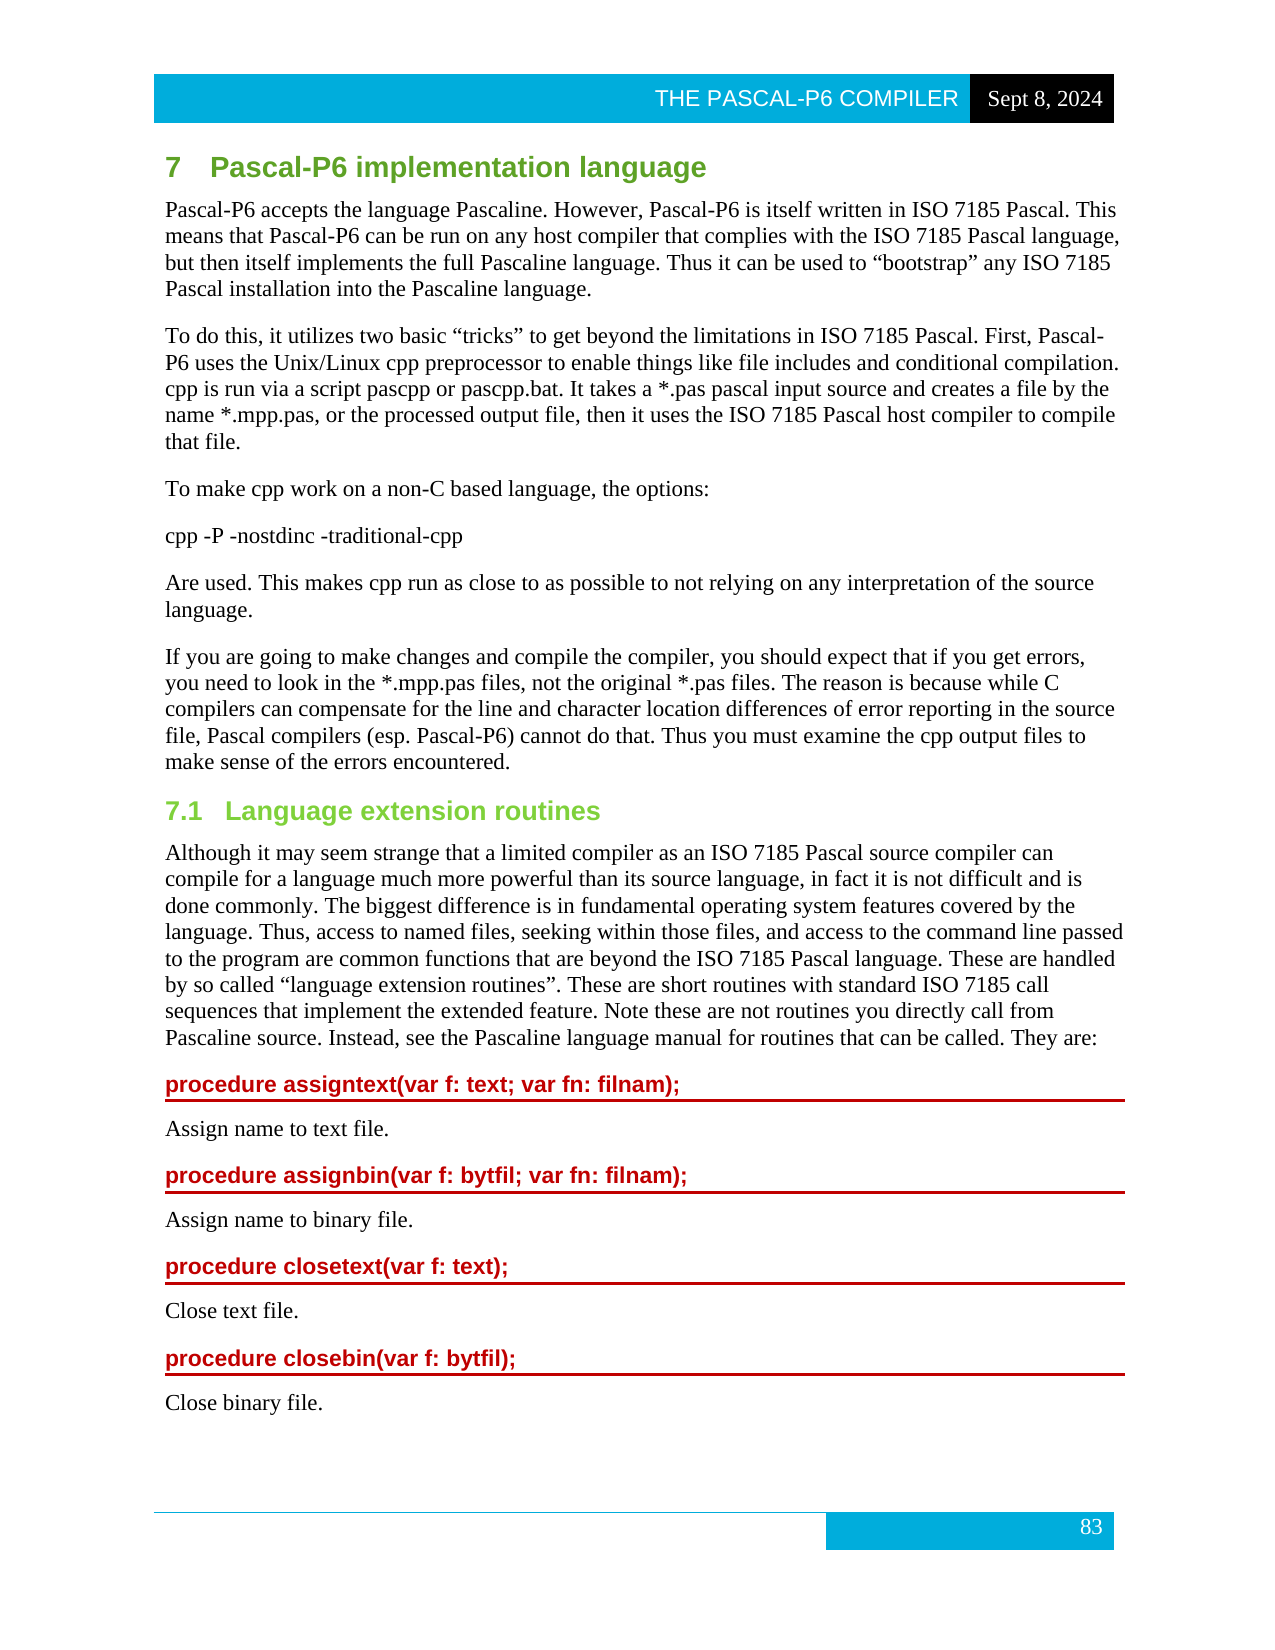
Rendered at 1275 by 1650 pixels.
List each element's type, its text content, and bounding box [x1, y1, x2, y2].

text Close text file. [165, 1297, 1125, 1324]
subtitle Language extension routines [165, 795, 1125, 827]
subtitle procedure assignbin(var f: bytfil; var fn: filnam); [165, 1162, 1125, 1191]
subtitle procedure closebin(var f: bytfil); [165, 1344, 1125, 1373]
text Assign name to binary file. [165, 1206, 1125, 1232]
text Pascal-P6 accepts the language Pascaline. However, Pascal-P6 is itself written in ISO 7185 Pascal. This means that Pascal-P6 can be run on any host compiler that complies with the ISO 7185 Pascal language, but then itself implements the full Pascaline language. Thus it can be used to “bootstrap” any ISO 7185 Pascal installation into the Pascaline language. [165, 196, 1125, 301]
text To do this, it utilizes two basic “tricks” to get beyond the limitations in ISO 7185 Pascal. First, Pascal-P6 uses the Unix/Linux cpp preprocessor to enable things like file includes and conditional compilation. cpp is run via a script pascpp or pascpp.bat. It takes a *.pas pascal input source and creates a file by the name *.mpp.pas, or the processed output file, then it uses the ISO 7185 Pascal host compiler to compile that file. [165, 322, 1125, 454]
subtitle procedure closetext(var f: text); [165, 1253, 1125, 1282]
text Although it may seem strange that a limited compiler as an ISO 7185 Pascal source compiler can compile for a language much more powerful than its source language, in fact it is not difficult and is done commonly. The biggest difference is in fundamental operating system features covered by the language. Thus, access to named files, seeking within those files, and access to the command line passed to the program are common functions that are beyond the ISO 7185 Pascal language. These are handled by so called “language extension routines”. These are short routines with standard ISO 7185 call sequences that implement the extended feature. Note these are not routines you directly call from Pascaline source. Instead, see the Pascaline language manual for routines that can be called. They are: [165, 839, 1125, 1050]
text cpp -P -nostdinc -traditional-cpp [165, 522, 1125, 548]
text To make cpp work on a non-C based language, the options: [165, 475, 1125, 501]
subtitle Pascal-P6 implementation language [165, 150, 1125, 183]
text Assign name to text file. [165, 1115, 1125, 1141]
text Are used. This makes cpp run as close to as possible to not relying on any interpretation of the source language. [165, 569, 1125, 622]
text If you are going to make changes and compile the compiler, you should expect that if you get errors, you need to look in the *.mpp.pas files, not the original *.pas files. The reason is because while C compilers can compensate for the line and character location differences of error reporting in the source file, Pascal compilers (esp. Pascal-P6) cannot do that. Thus you must examine the cpp output files to make sense of the errors encountered. [165, 643, 1125, 774]
subtitle procedure assigntext(var f: text; var fn: filnam); [165, 1071, 1125, 1099]
text Close binary file. [165, 1389, 1125, 1415]
